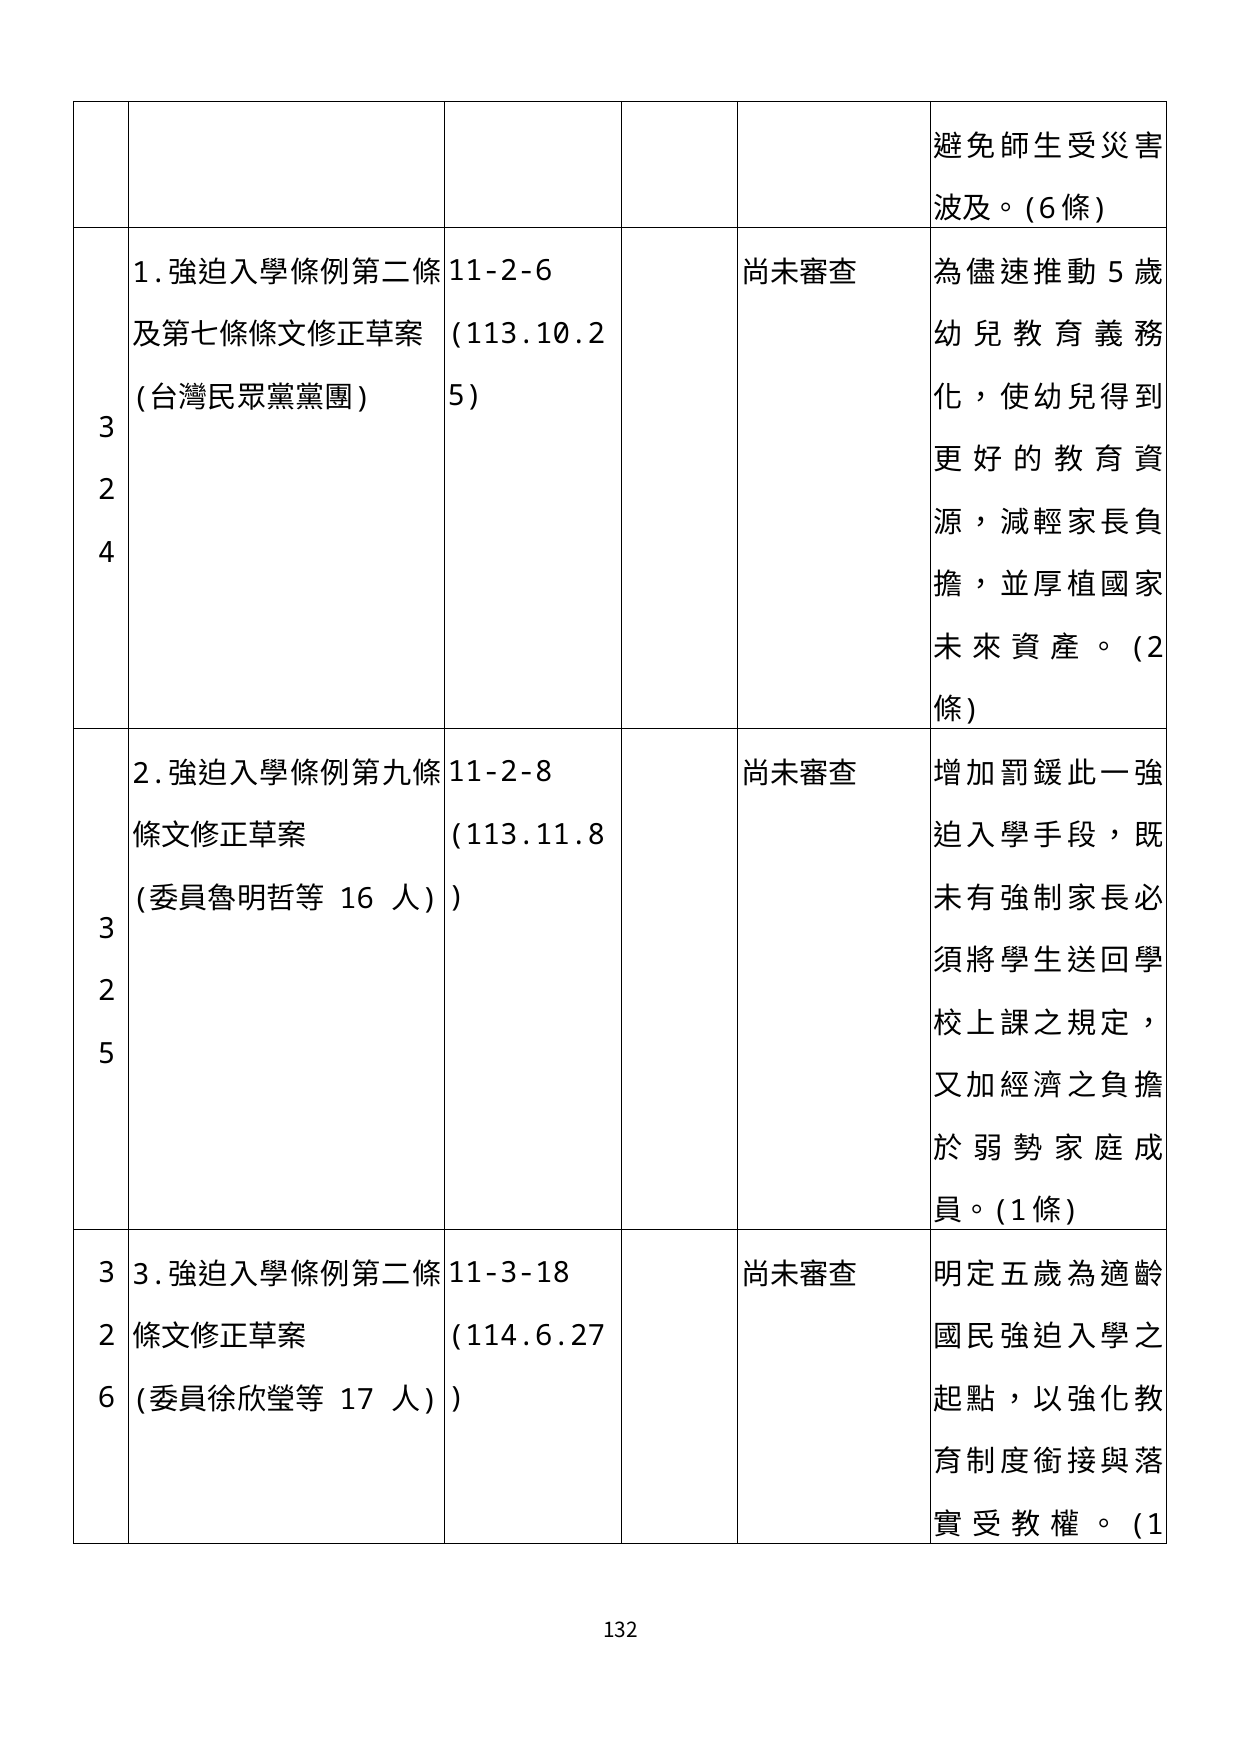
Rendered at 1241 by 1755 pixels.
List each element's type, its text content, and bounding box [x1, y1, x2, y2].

table_cell 尚未審查 [738, 1230, 930, 1542]
table_cell 尚未審查 [738, 729, 930, 1229]
table_cell 11-2-6 (113.10.25) [445, 228, 621, 728]
table_cell [622, 1230, 737, 1542]
table_cell [622, 228, 737, 728]
table_cell 增加罰鍰此一強迫入學手段，既未有強制家長必須將學生送回學校上課之規定，又加經濟之負擔於弱勢家庭成員。(1條) [931, 729, 1166, 1229]
table_cell 為儘速推動5歲幼兒教育義務化，使幼兒得到更好的教育資源，減輕家長負擔，並厚植國家未來資產。(2條) [931, 228, 1166, 728]
table_cell [622, 102, 737, 227]
table_cell 11-2-8 (113.11.8) [445, 729, 621, 1229]
table_cell [738, 102, 930, 227]
table_cell [74, 729, 128, 1229]
table_cell [74, 102, 128, 227]
table_cell [129, 102, 444, 227]
table_cell 1.強迫入學條例第二條及第七條條文修正草案 (台灣民眾黨黨團) [129, 228, 444, 728]
table_cell 3.強迫入學條例第二條條文修正草案 (委員徐欣瑩等 17 人) [129, 1230, 444, 1542]
table_cell 11-3-18 (114.6.27) [445, 1230, 621, 1542]
table_cell 尚未審查 [738, 228, 930, 728]
table_cell [74, 1230, 128, 1542]
table_cell 避免師生受災害波及。(6條) [931, 102, 1166, 227]
table_cell [445, 102, 621, 227]
table_cell [622, 729, 737, 1229]
table_cell [74, 228, 128, 728]
table_cell 明定五歲為適齡國民強迫入學之起點，以強化教育制度銜接與落實受教權。(1 [931, 1230, 1166, 1542]
table_cell 2.強迫入學條例第九條條文修正草案 (委員魯明哲等 16 人) [129, 729, 444, 1229]
